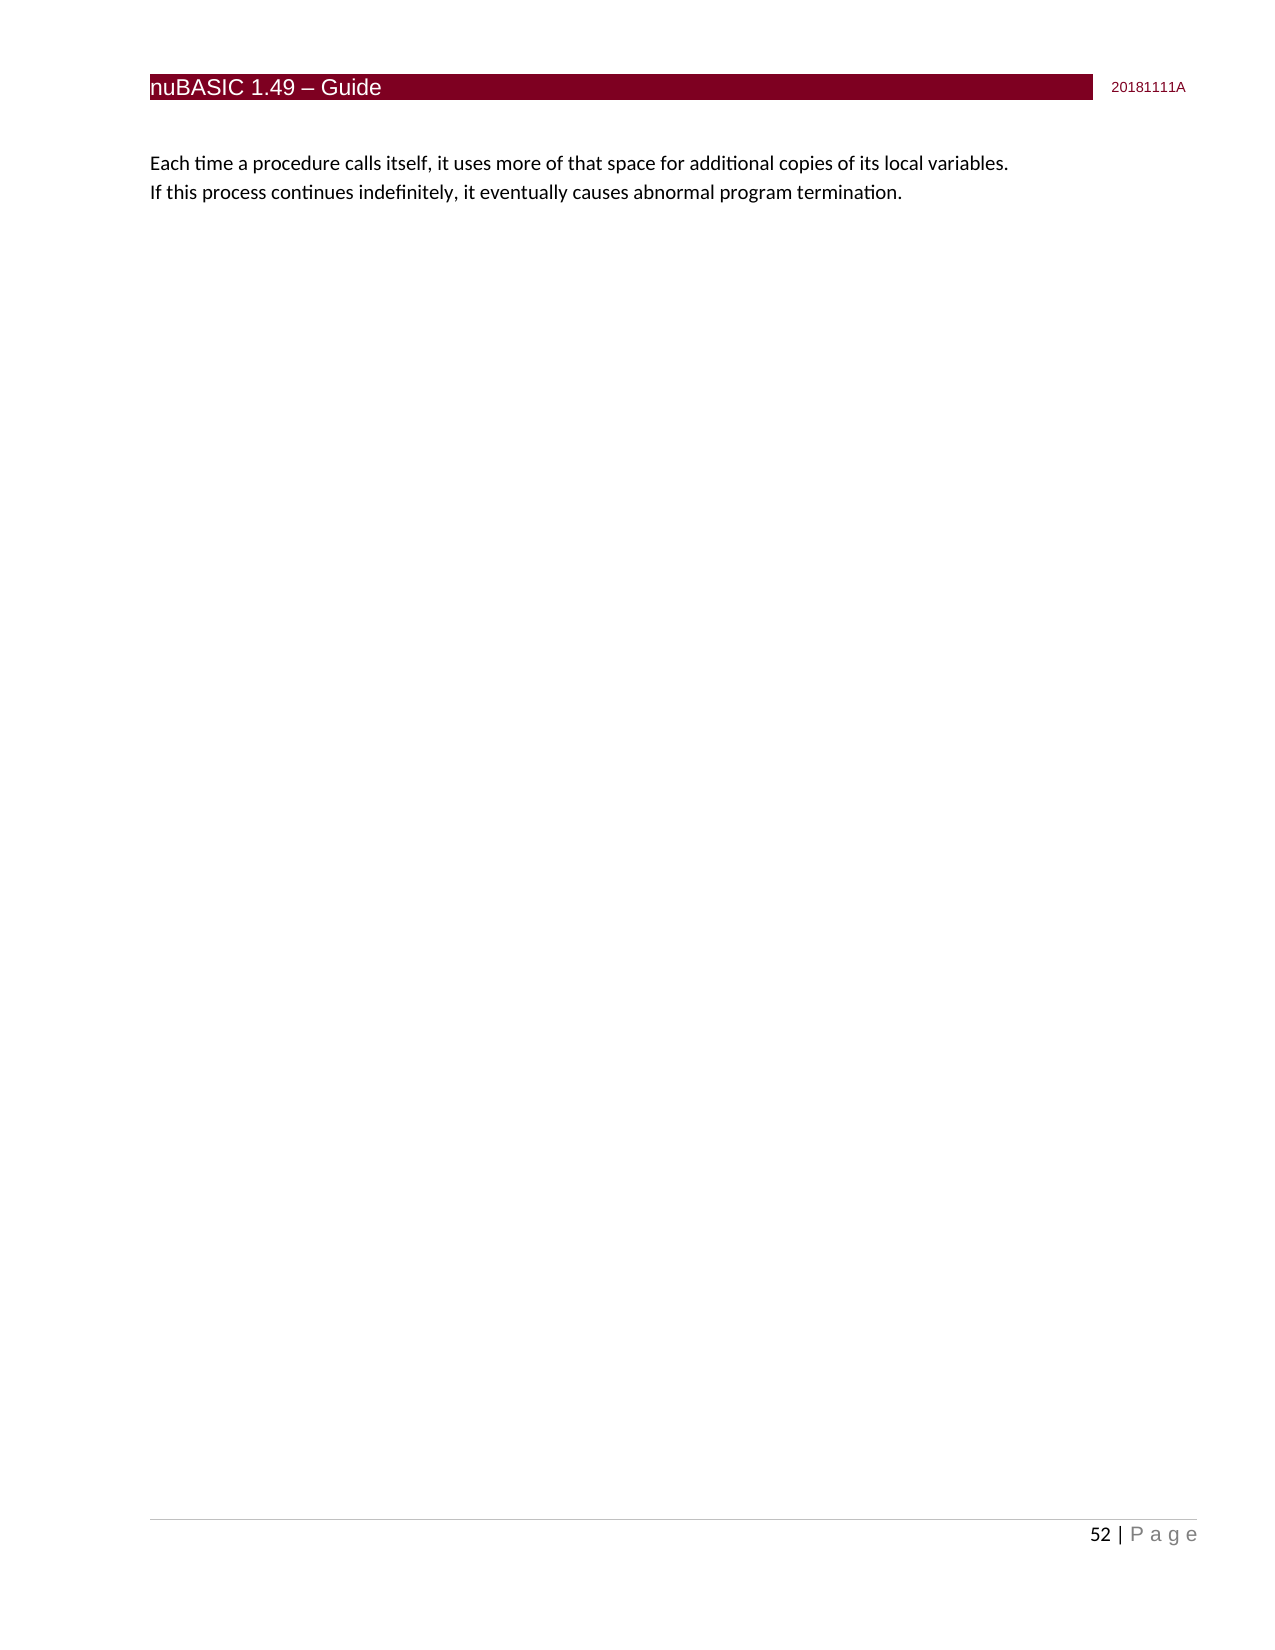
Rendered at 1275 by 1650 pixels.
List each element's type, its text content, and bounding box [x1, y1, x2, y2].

text Each time a procedure calls itself, it uses more of that space for additional copies of its local variables. [150, 150, 1197, 175]
text If this process continues indefinitely, it eventually causes abnormal program termination. [150, 179, 1197, 204]
